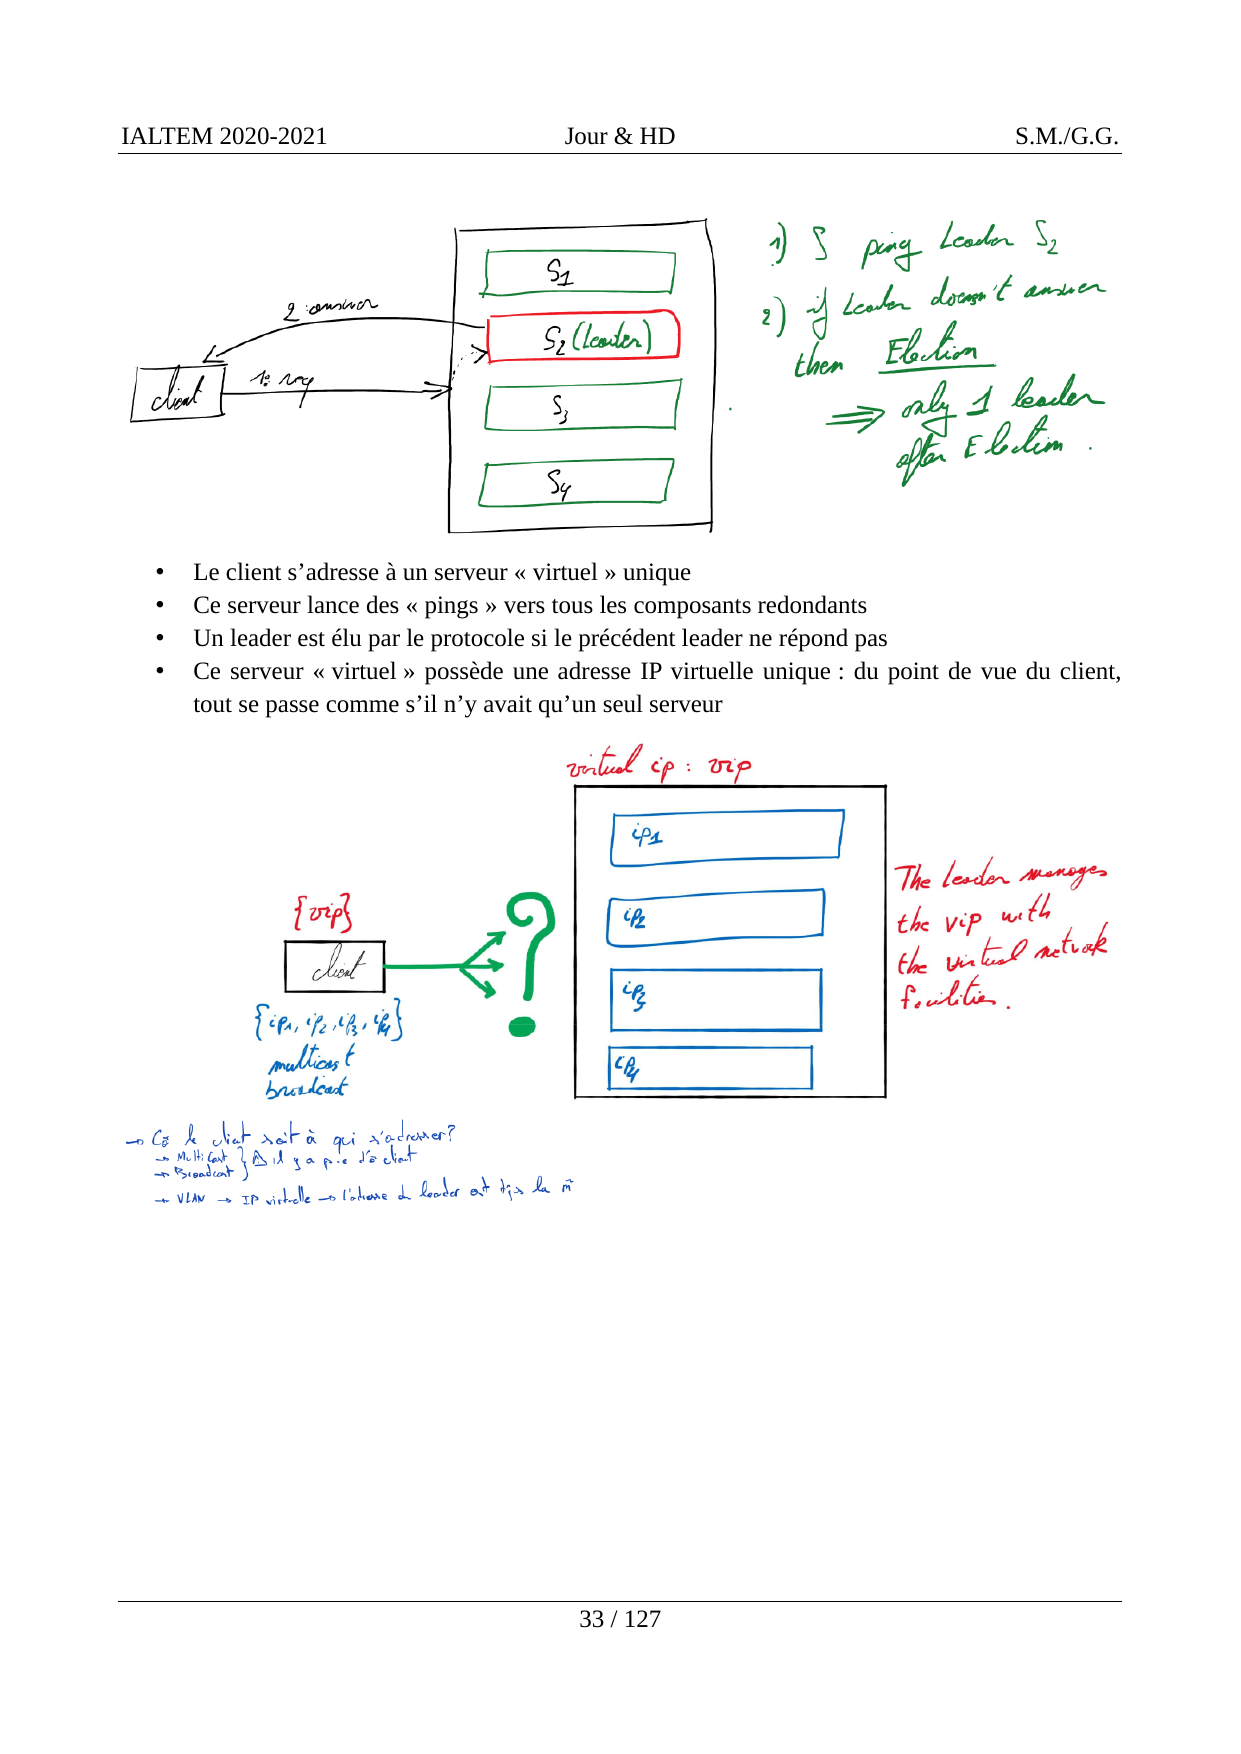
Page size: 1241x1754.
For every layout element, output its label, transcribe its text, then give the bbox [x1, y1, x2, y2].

list Le client s’adresse à un serveur « virtuel » unique [156, 558, 1122, 586]
picture [118, 182, 1123, 558]
list Un leader est élu par le protocole si le précédent leader ne répond pas [156, 623, 1122, 652]
picture [118, 737, 1123, 1209]
list Ce serveur lance des « pings » vers tous les composants redondants [156, 590, 1122, 619]
list Ce serveur « virtuel » possède une adresse IP virtuelle unique : du point de vue du client, tout se passe comme s’il n’y avait qu’un seul serveur [156, 656, 1122, 718]
